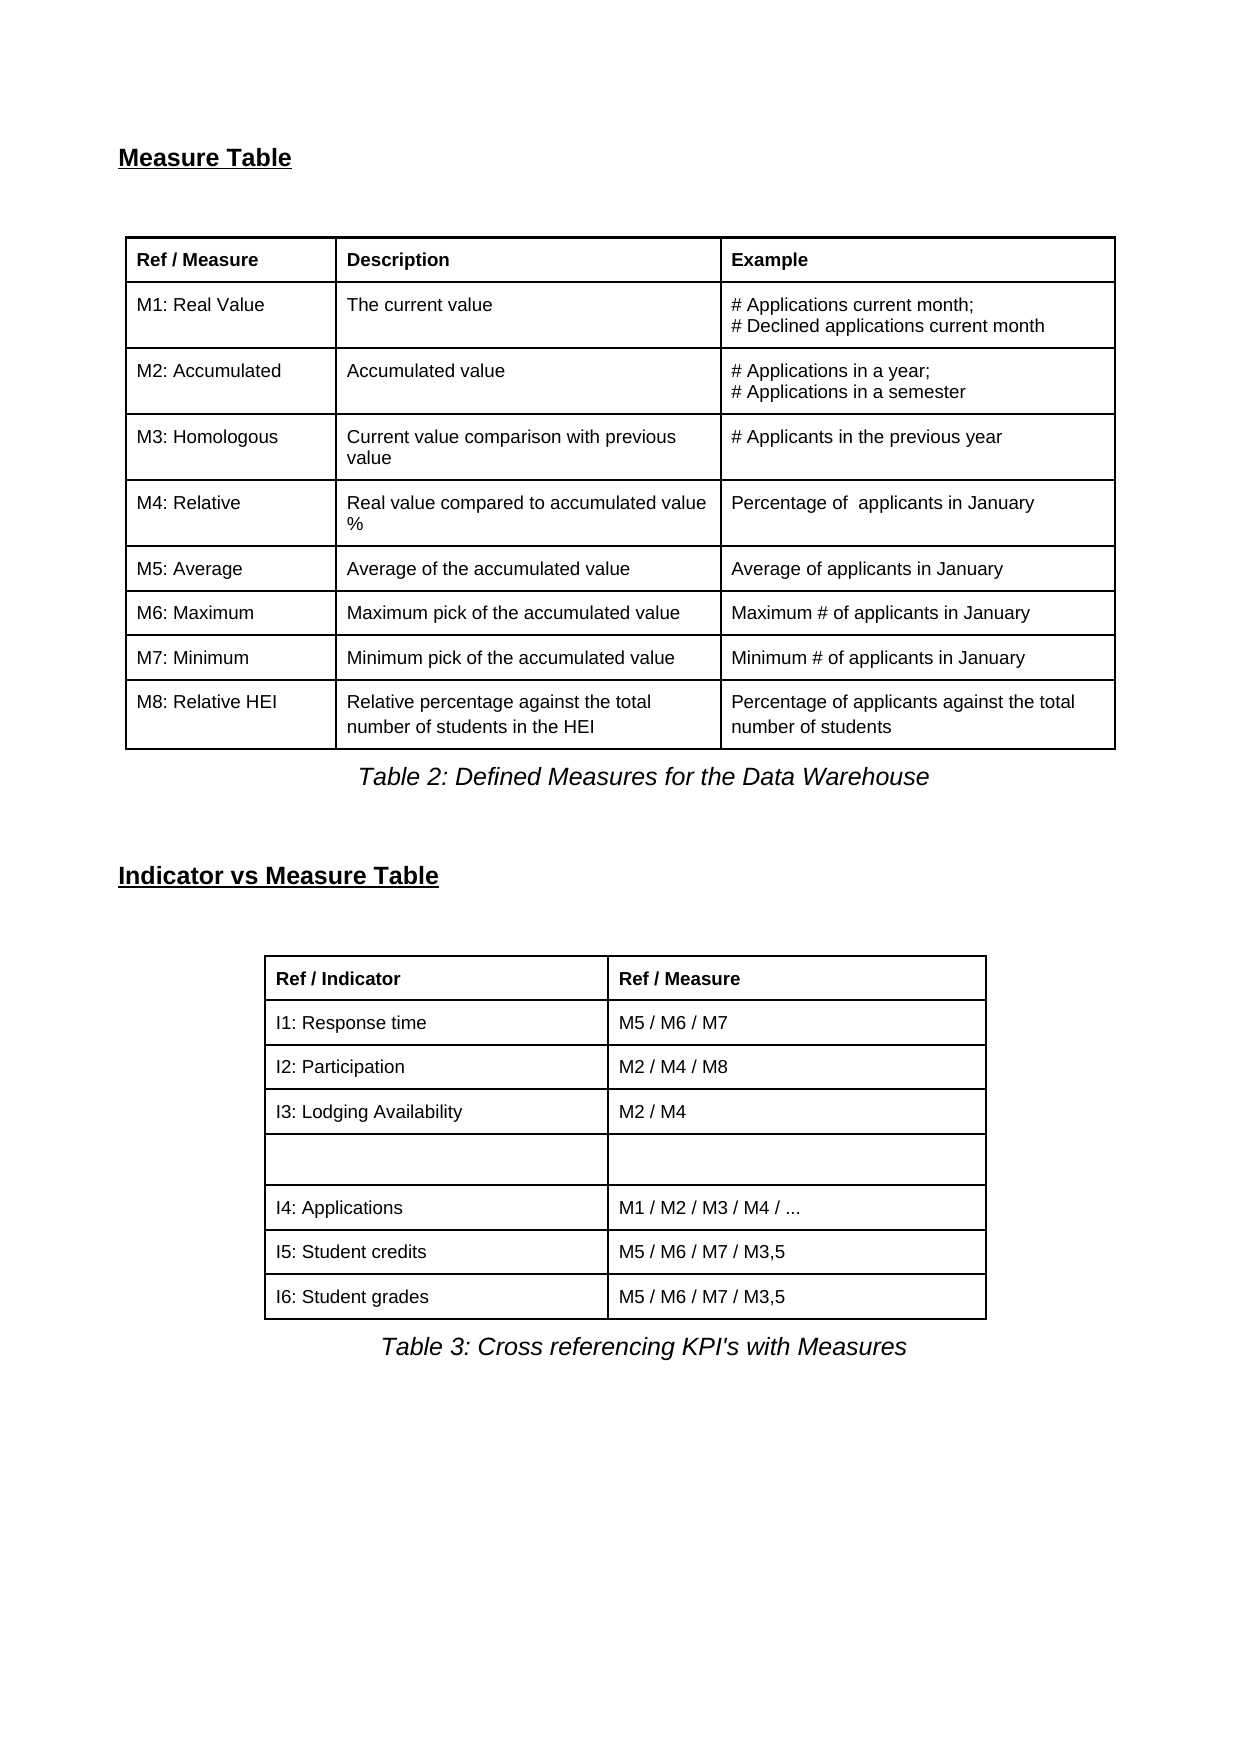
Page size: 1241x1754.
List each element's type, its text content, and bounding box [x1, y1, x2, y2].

table_cell M3: Homologous [127, 415, 335, 479]
table_cell Percentage of applicants against the total number of students [722, 681, 1114, 748]
table_header Ref / Indicator [266, 957, 607, 999]
table_cell I6: Student grades [266, 1275, 607, 1318]
table_header Ref / Measure [609, 957, 985, 999]
table_cell M5 / M6 / M7 [609, 1001, 985, 1044]
table_cell I1: Response time [266, 1001, 607, 1044]
text Table 2: Defined Measures for the Data Warehouse [118, 762, 1122, 791]
table_cell I4: Applications [266, 1186, 607, 1229]
table_cell Current value comparison with previous value [337, 415, 720, 479]
table_cell Minimum # of applicants in January [722, 636, 1114, 678]
table_cell M1: Real Value [127, 283, 335, 347]
table_cell # Applicants in the previous year [722, 415, 1114, 479]
table_cell # Applications in a year; # Applications in a semester [722, 349, 1114, 413]
table_cell I2: Participation [266, 1046, 607, 1088]
table_cell I3: Lodging Availability [266, 1090, 607, 1133]
table_cell Average of applicants in January [722, 547, 1114, 589]
table_cell M5 / M6 / M7 / M3,5 [609, 1231, 985, 1273]
table_cell Maximum pick of the accumulated value [337, 592, 720, 634]
table_cell M8: Relative HEI [127, 681, 335, 748]
table_cell Average of the accumulated value [337, 547, 720, 589]
table_header Example [722, 239, 1114, 281]
table_cell Minimum pick of the accumulated value [337, 636, 720, 678]
table_cell M6: Maximum [127, 592, 335, 634]
table_header Ref / Measure [127, 239, 335, 281]
table_cell I5: Student credits [266, 1231, 607, 1273]
table_cell The current value [337, 283, 720, 347]
table_cell Accumulated value [337, 349, 720, 413]
table_cell Relative percentage against the total number of students in the HEI [337, 681, 720, 748]
text Indicator vs Measure Table [118, 861, 1122, 890]
table_cell Maximum # of applicants in January [722, 592, 1114, 634]
text Table 3: Cross referencing KPI's with Measures [118, 1332, 1122, 1361]
table_cell [609, 1135, 985, 1184]
text Measure Table [118, 143, 1122, 172]
table_cell Percentage of applicants in January [722, 481, 1114, 545]
table_cell # Applications current month; # Declined applications current month [722, 283, 1114, 347]
table_cell M5 / M6 / M7 / M3,5 [609, 1275, 985, 1318]
table_cell Real value compared to accumulated value % [337, 481, 720, 545]
table_cell M5: Average [127, 547, 335, 589]
table_cell [266, 1135, 607, 1184]
table_cell M1 / M2 / M3 / M4 / ... [609, 1186, 985, 1229]
table_cell M2: Accumulated [127, 349, 335, 413]
table_cell M2 / M4 / M8 [609, 1046, 985, 1088]
table_cell M2 / M4 [609, 1090, 985, 1133]
table_cell M4: Relative [127, 481, 335, 545]
table_cell M7: Minimum [127, 636, 335, 678]
table_header Description [337, 239, 720, 281]
